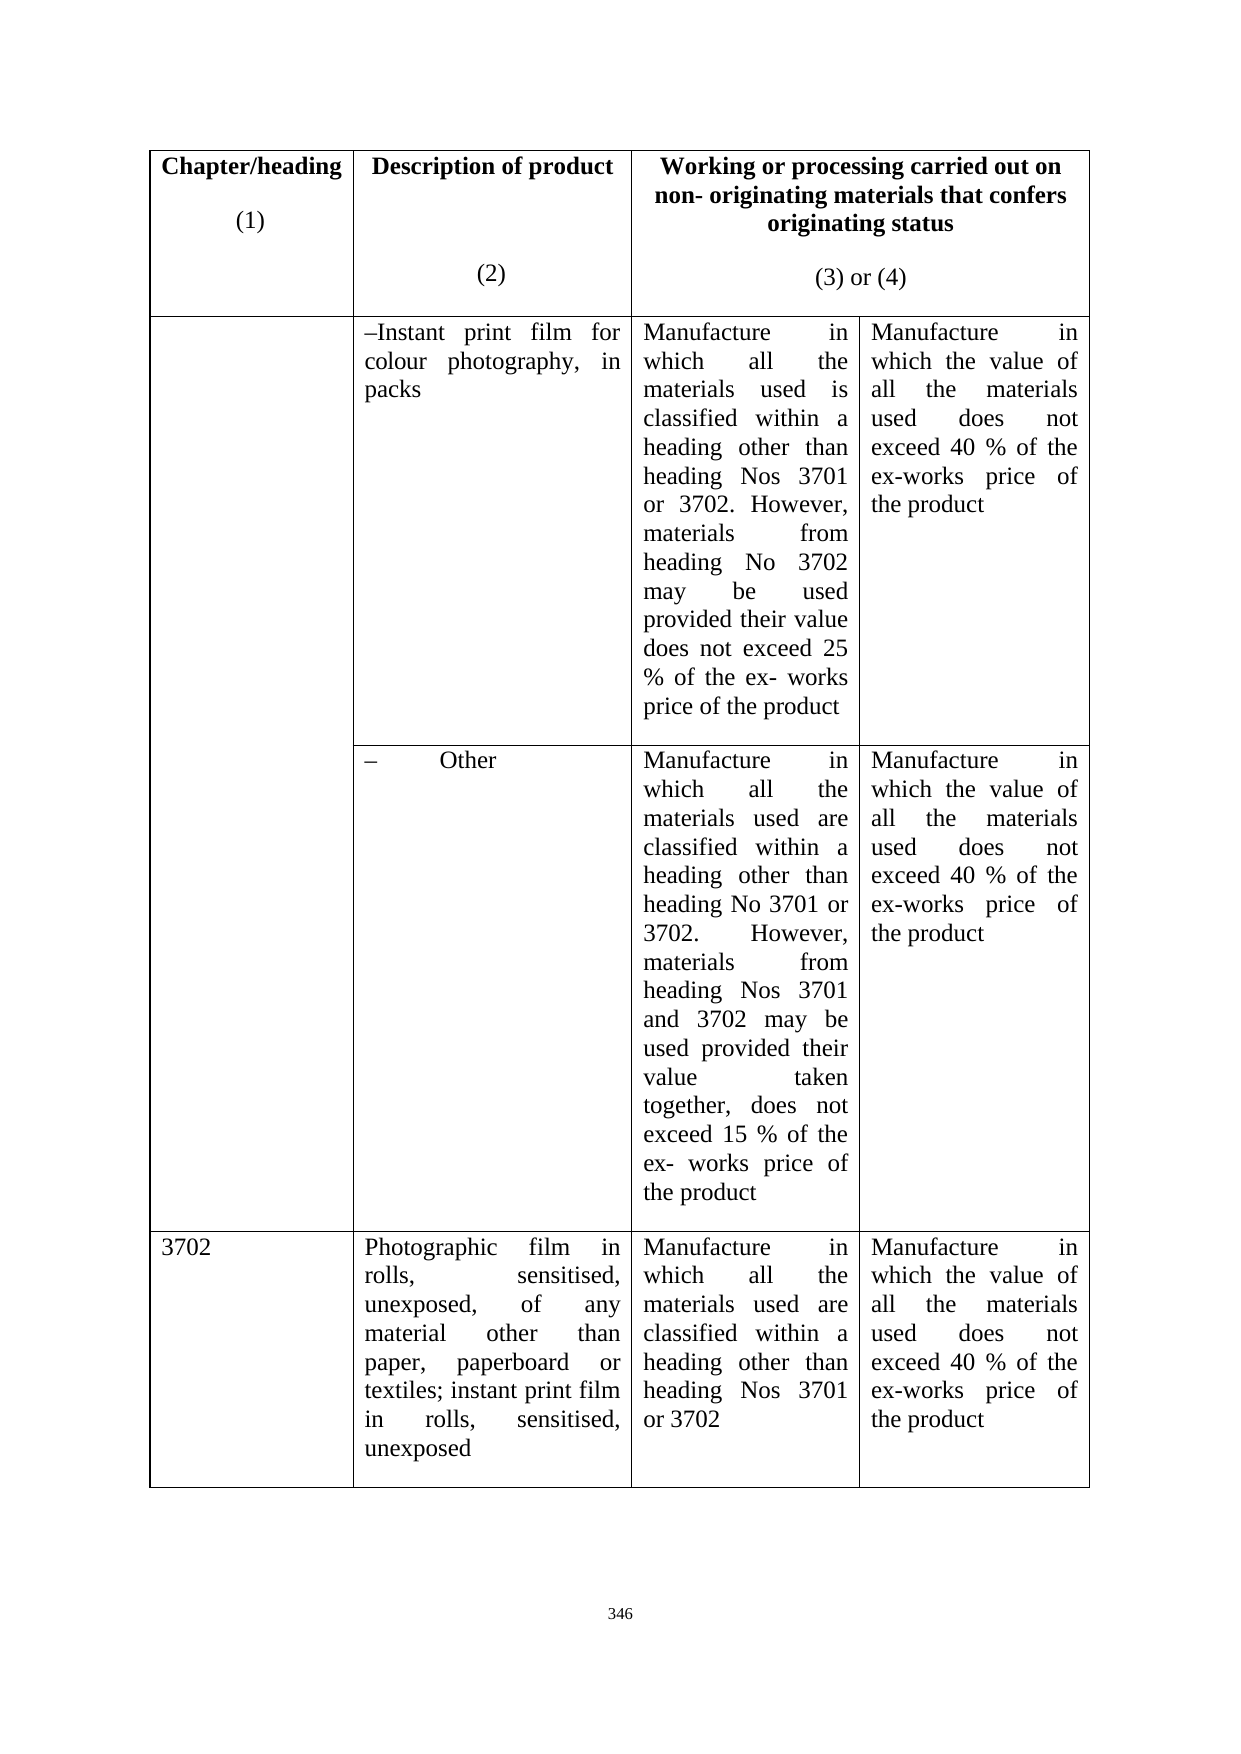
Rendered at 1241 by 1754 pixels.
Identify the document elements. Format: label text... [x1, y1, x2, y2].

table_cell Manufacture in which the value of all the materials used does not exceed 40 % of the ex-works price of the product [860, 317, 1089, 744]
table_cell Manufacture in which all the materials used are classified within a heading other than heading No 3701 or 3702. However, materials from heading Nos 3701 and 3702 may be used provided their value taken together, does not exceed 15 % of the ex- works price of the product [632, 746, 859, 1231]
table_header Chapter/heading (1) [151, 151, 353, 316]
table_cell [151, 317, 353, 1231]
table_cell –Instant print film for colour photography, in packs [354, 317, 631, 744]
table_cell Manufacture in which all the materials used is classified within a heading other than heading Nos 3701 or 3702. However, materials from heading No 3702 may be used provided their value does not exceed 25 % of the ex- works price of the product [632, 317, 859, 744]
table_header Description of product (2) [354, 151, 631, 316]
table_cell Manufacture in which the value of all the materials used does not exceed 40 % of the ex-works price of the product [860, 1232, 1089, 1487]
table_cell – Other [354, 746, 631, 1231]
table_cell Manufacture in which the value of all the materials used does not exceed 40 % of the ex-works price of the product [860, 746, 1089, 1231]
table_cell Photographic film in rolls, sensitised, unexposed, of any material other than paper, paperboard or textiles; instant print film in rolls, sensitised, unexposed [354, 1232, 631, 1487]
table_header Working or processing carried out on non- originating materials that confers originating status (3) or (4) [632, 151, 1089, 316]
table_cell Manufacture in which all the materials used are classified within a heading other than heading Nos 3701 or 3702 [632, 1232, 859, 1487]
table_cell 3702 [151, 1232, 353, 1487]
